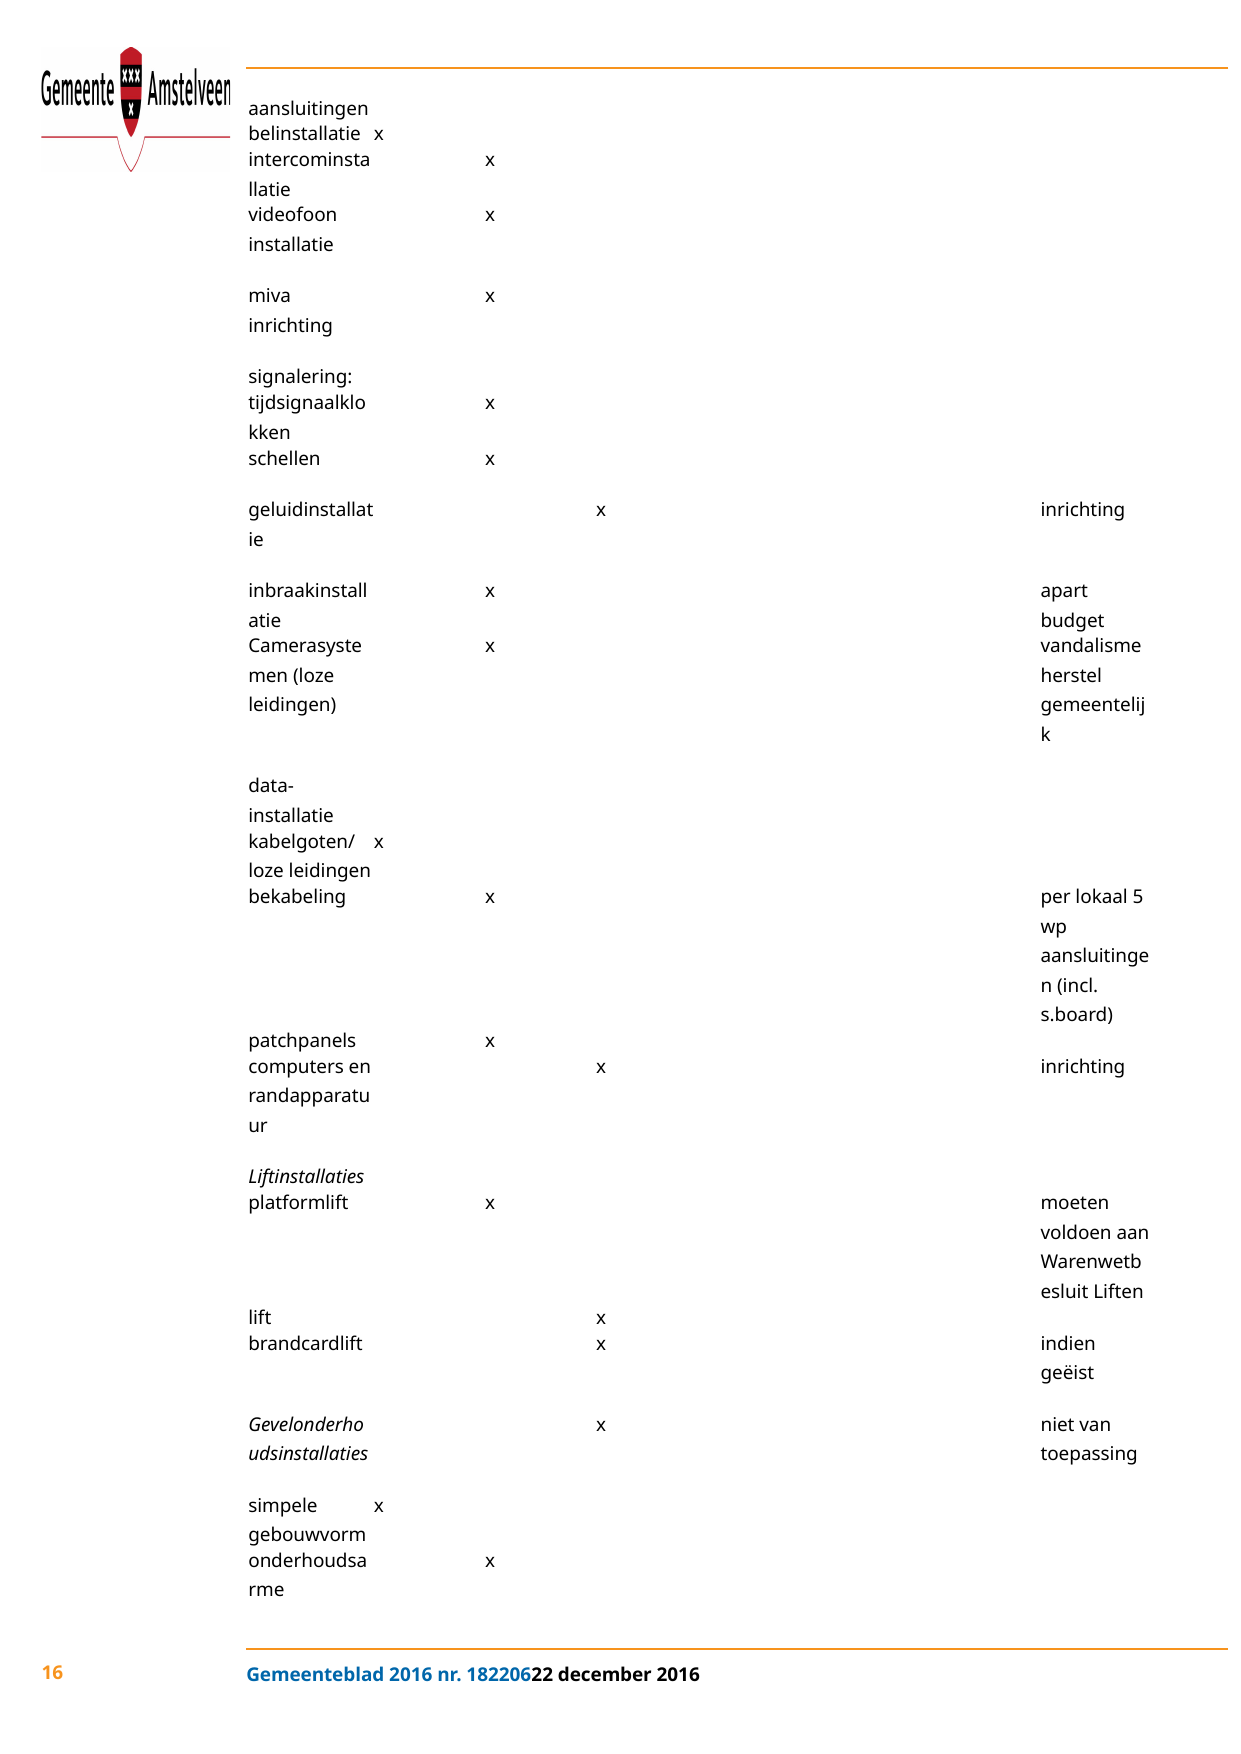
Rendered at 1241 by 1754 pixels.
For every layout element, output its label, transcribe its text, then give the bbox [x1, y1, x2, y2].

table_cell [929, 257, 1040, 283]
table_cell [818, 551, 929, 577]
table_cell [929, 389, 1040, 445]
table_cell x [485, 1028, 596, 1053]
table_cell x [485, 445, 596, 470]
table_cell Liftinstallaties [248, 1164, 374, 1189]
table_cell intercominstallatie [248, 146, 374, 202]
table_cell [707, 1304, 818, 1330]
table_cell indien geëist [1040, 1330, 1152, 1385]
table_cell [929, 1385, 1040, 1411]
table_cell inrichting [1040, 1053, 1152, 1138]
table_cell x [374, 121, 485, 146]
table_cell [596, 202, 707, 257]
table_cell x [596, 496, 707, 551]
table_cell [485, 470, 596, 496]
table_cell [596, 633, 707, 747]
table_cell [1040, 202, 1152, 257]
table_cell [929, 1330, 1040, 1385]
table_cell [485, 773, 596, 828]
table_cell [707, 257, 818, 283]
table_cell [1040, 121, 1152, 146]
table_cell [818, 773, 929, 828]
table_cell [818, 828, 929, 883]
table_cell [374, 445, 485, 470]
table_cell [1040, 257, 1152, 283]
table_cell simpele gebouwvorm [248, 1492, 374, 1547]
table_cell onderhoudsarme [248, 1547, 374, 1602]
table_cell [1040, 1466, 1152, 1492]
table_cell [485, 95, 596, 121]
table_cell x [596, 1053, 707, 1138]
table_cell [818, 121, 929, 146]
table_cell [929, 338, 1040, 364]
table_cell [374, 1385, 485, 1411]
table_cell [707, 496, 818, 551]
table_cell [707, 1138, 818, 1164]
table_cell [707, 828, 818, 883]
table_cell x [485, 883, 596, 1027]
table_cell [374, 747, 485, 773]
table_cell [929, 1547, 1040, 1602]
table_cell [818, 338, 929, 364]
table_cell [707, 283, 818, 338]
table_cell [929, 1190, 1040, 1304]
table_cell [929, 1164, 1040, 1189]
table_cell [374, 1466, 485, 1492]
table_cell [707, 1028, 818, 1053]
table_cell [374, 364, 485, 389]
table_cell [374, 1547, 485, 1602]
table_cell aansluitingen [248, 95, 374, 121]
table_cell bekabeling [248, 883, 374, 1027]
table_cell [818, 146, 929, 202]
table_cell [929, 1466, 1040, 1492]
table_cell Gevelonderhoudsinstallaties [248, 1411, 374, 1466]
table_cell miva inrichting [248, 283, 374, 338]
table_cell [818, 389, 929, 445]
table_cell [374, 338, 485, 364]
table_cell [596, 257, 707, 283]
table_cell [1040, 95, 1152, 121]
table_cell [596, 364, 707, 389]
table_cell Camerasystemen (loze leidingen) [248, 633, 374, 747]
table_cell inbraakinstallatie [248, 577, 374, 632]
table_cell [248, 1385, 374, 1411]
table_cell [374, 1028, 485, 1053]
table_cell [1040, 470, 1152, 496]
table_cell [1040, 338, 1152, 364]
table_cell [485, 1466, 596, 1492]
table_cell [707, 1164, 818, 1189]
table_cell [707, 470, 818, 496]
table_cell [374, 1053, 485, 1138]
table_cell [485, 1330, 596, 1385]
table_cell moeten voldoen aan Warenwetbesluit Liften [1040, 1190, 1152, 1304]
table_cell [707, 747, 818, 773]
table_cell [374, 470, 485, 496]
table_cell [1040, 773, 1152, 828]
table_cell [1040, 283, 1152, 338]
table_cell [818, 364, 929, 389]
table_cell x [485, 146, 596, 202]
table_cell [596, 1138, 707, 1164]
table_cell [929, 1304, 1040, 1330]
table_cell [1040, 364, 1152, 389]
table_cell [818, 1330, 929, 1385]
table_cell inrichting [1040, 496, 1152, 551]
table_cell [485, 1411, 596, 1466]
table_cell [818, 1164, 929, 1189]
table_cell [707, 389, 818, 445]
table_cell [929, 121, 1040, 146]
table_cell [707, 1053, 818, 1138]
table_cell [374, 257, 485, 283]
table_cell [374, 202, 485, 257]
table_cell [596, 577, 707, 632]
table_cell [1040, 1547, 1152, 1602]
table_cell [818, 283, 929, 338]
table_cell kabelgoten/loze leidingen [248, 828, 374, 883]
table_cell x [485, 1190, 596, 1304]
table_cell [1040, 1028, 1152, 1053]
table_cell [485, 551, 596, 577]
table_cell x [485, 1547, 596, 1602]
table_cell [707, 338, 818, 364]
table_cell [707, 1330, 818, 1385]
table_cell [596, 95, 707, 121]
table_cell [374, 883, 485, 1027]
table_cell platformlift [248, 1190, 374, 1304]
table_cell [485, 1053, 596, 1138]
table_cell per lokaal 5 wp aansluitingen (incl. s.board) [1040, 883, 1152, 1027]
table_cell [596, 1492, 707, 1547]
table_cell x [485, 633, 596, 747]
table_cell [485, 257, 596, 283]
table_cell [818, 747, 929, 773]
picture [41, 47, 231, 172]
table_cell [1040, 828, 1152, 883]
table_cell [596, 551, 707, 577]
table_cell [707, 1547, 818, 1602]
table_cell tijdsignaalklokken [248, 389, 374, 445]
table_cell [1040, 445, 1152, 470]
table_cell [1040, 1138, 1152, 1164]
table_cell [596, 1190, 707, 1304]
table_cell x [485, 283, 596, 338]
table_cell [707, 146, 818, 202]
table_cell [485, 1492, 596, 1547]
table_cell [374, 1164, 485, 1189]
table_cell patchpanels [248, 1028, 374, 1053]
table_cell [374, 1304, 485, 1330]
table_cell [707, 121, 818, 146]
table_cell [485, 121, 596, 146]
table_cell [374, 1411, 485, 1466]
table_cell [707, 883, 818, 1027]
table_cell apart budget [1040, 577, 1152, 632]
table_cell [929, 633, 1040, 747]
table_cell x [485, 577, 596, 632]
table_cell [1040, 389, 1152, 445]
table_cell [707, 1385, 818, 1411]
table_cell [485, 496, 596, 551]
table_cell [596, 121, 707, 146]
table_cell [596, 445, 707, 470]
table_cell [374, 773, 485, 828]
table_cell [707, 364, 818, 389]
table_cell [818, 202, 929, 257]
table_cell [485, 1138, 596, 1164]
table_cell [248, 257, 374, 283]
table_cell [596, 1385, 707, 1411]
table_cell x [596, 1330, 707, 1385]
table_cell [707, 1190, 818, 1304]
table_cell [485, 1164, 596, 1189]
table_cell [929, 1492, 1040, 1547]
table_cell [485, 747, 596, 773]
table_cell [929, 470, 1040, 496]
table_cell [374, 146, 485, 202]
table_cell [929, 1053, 1040, 1138]
table_cell [818, 95, 929, 121]
table_cell [485, 338, 596, 364]
table_cell [596, 773, 707, 828]
table_cell [818, 1138, 929, 1164]
table_cell [1040, 146, 1152, 202]
table_cell [374, 1330, 485, 1385]
table_cell [818, 1547, 929, 1602]
table_cell [707, 773, 818, 828]
table_cell [818, 633, 929, 747]
table_cell [929, 883, 1040, 1027]
table_cell [248, 747, 374, 773]
table_cell x [485, 202, 596, 257]
table_cell [818, 577, 929, 632]
table_cell [818, 445, 929, 470]
table_cell [596, 338, 707, 364]
table_cell [485, 828, 596, 883]
table_cell [818, 1492, 929, 1547]
table_cell [929, 747, 1040, 773]
table_cell [374, 389, 485, 445]
table_cell lift [248, 1304, 374, 1330]
table_cell [248, 551, 374, 577]
table_cell [374, 1190, 485, 1304]
table_cell [374, 1138, 485, 1164]
table_cell [818, 257, 929, 283]
table_cell [596, 283, 707, 338]
table_cell [596, 146, 707, 202]
table_cell [929, 202, 1040, 257]
table_cell [707, 445, 818, 470]
table_cell [596, 1466, 707, 1492]
table_cell [248, 470, 374, 496]
table_cell videofoon installatie [248, 202, 374, 257]
table_cell computers en randapparatuur [248, 1053, 374, 1138]
table_cell [707, 577, 818, 632]
table_cell [248, 338, 374, 364]
table_cell [596, 1547, 707, 1602]
table_cell [374, 283, 485, 338]
table_cell [707, 202, 818, 257]
table_cell [929, 1028, 1040, 1053]
table_cell [596, 470, 707, 496]
table_cell [818, 1053, 929, 1138]
table_cell [707, 1411, 818, 1466]
table_cell [1040, 747, 1152, 773]
table_cell [374, 95, 485, 121]
table_cell schellen [248, 445, 374, 470]
table_cell signalering: [248, 364, 374, 389]
table_cell x [596, 1304, 707, 1330]
table_cell [707, 551, 818, 577]
table_cell [485, 1385, 596, 1411]
table_cell [374, 577, 485, 632]
table_cell [1040, 1385, 1152, 1411]
table_cell [596, 828, 707, 883]
table_cell [929, 95, 1040, 121]
table_cell [1040, 1304, 1152, 1330]
table_cell [818, 1028, 929, 1053]
table_cell [929, 283, 1040, 338]
table_cell [929, 1138, 1040, 1164]
table_cell [929, 551, 1040, 577]
table_cell vandalisme herstel gemeentelijk [1040, 633, 1152, 747]
table_cell [374, 633, 485, 747]
table_cell [485, 364, 596, 389]
table_cell x [374, 828, 485, 883]
table_cell [818, 1304, 929, 1330]
table_cell [485, 1304, 596, 1330]
table_cell [818, 1466, 929, 1492]
table_cell belinstallatie [248, 121, 374, 146]
table_cell [1040, 1164, 1152, 1189]
table_cell [596, 389, 707, 445]
table_cell x [596, 1411, 707, 1466]
table_cell [374, 496, 485, 551]
table_cell [818, 496, 929, 551]
table_cell [818, 1190, 929, 1304]
table_cell [818, 883, 929, 1027]
table_cell brandcardlift [248, 1330, 374, 1385]
table_cell x [374, 1492, 485, 1547]
table_cell data-installatie [248, 773, 374, 828]
table_cell [929, 1411, 1040, 1466]
table_cell [707, 1492, 818, 1547]
table_cell [929, 577, 1040, 632]
table_cell x [485, 389, 596, 445]
table_cell [596, 1028, 707, 1053]
table_cell [929, 445, 1040, 470]
table_cell [818, 470, 929, 496]
table_cell geluidinstallatie [248, 496, 374, 551]
table_cell [929, 773, 1040, 828]
table_cell [596, 883, 707, 1027]
table_cell [929, 146, 1040, 202]
table_cell [707, 95, 818, 121]
table_cell [1040, 1492, 1152, 1547]
table_cell [707, 1466, 818, 1492]
table_cell niet van toepassing [1040, 1411, 1152, 1466]
table_cell [1040, 551, 1152, 577]
table_cell [596, 747, 707, 773]
table_cell [818, 1411, 929, 1466]
table_cell [818, 1385, 929, 1411]
table_cell [374, 551, 485, 577]
table_cell [248, 1466, 374, 1492]
table_cell [596, 1164, 707, 1189]
table_cell [248, 1138, 374, 1164]
table_cell [929, 496, 1040, 551]
table_cell [707, 633, 818, 747]
table_cell [929, 828, 1040, 883]
table_cell [929, 364, 1040, 389]
